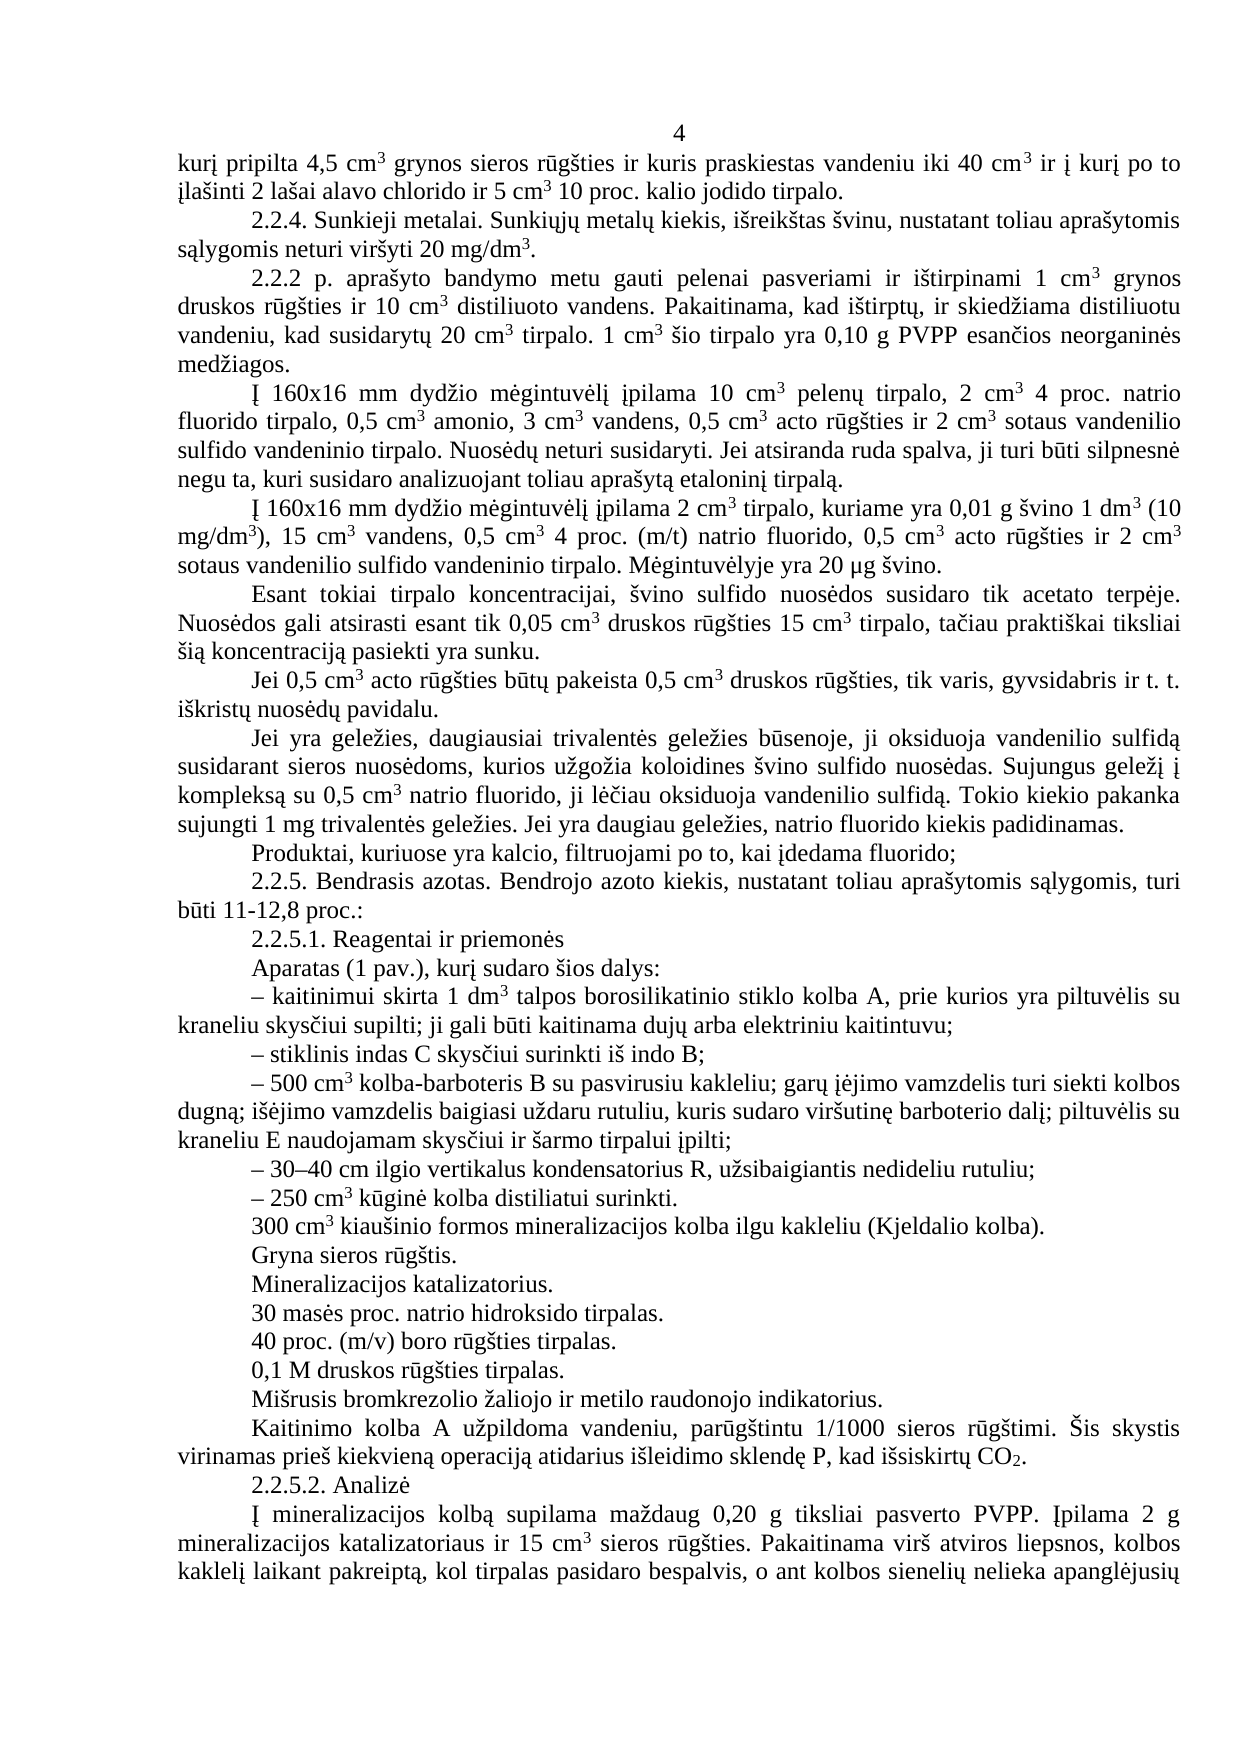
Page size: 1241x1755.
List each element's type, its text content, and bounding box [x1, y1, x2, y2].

text 0,1 M druskos rūgšties tirpalas. [177, 1355, 1181, 1384]
text Kaitinimo kolba A užpildoma vandeniu, parūgštintu 1/1000 sieros rūgštimi. Šis skystis virinamas prieš kiekvieną operaciją atidarius išleidimo sklendę P, kad išsiskirtų CO2. [177, 1413, 1181, 1470]
text Į 160x16 mm dydžio mėgintuvėlį įpilama 2 cm3 tirpalo, kuriame yra 0,01 g švino 1 dm3 (10 mg/dm3), 15 cm3 vandens, 0,5 cm3 4 proc. (m/t) natrio fluorido, 0,5 cm3 acto rūgšties ir 2 cm3 sotaus vandenilio sulfido vandeninio tirpalo. Mėgintuvėlyje yra 20 μg švino. [177, 493, 1181, 579]
text kurį pripilta 4,5 cm3 grynos sieros rūgšties ir kuris praskiestas vandeniu iki 40 cm3 ir į kurį po to įlašinti 2 lašai alavo chlorido ir 5 cm3 10 proc. kalio jodido tirpalo. [177, 148, 1181, 205]
text – 30–40 cm ilgio vertikalus kondensatorius R, užsibaigiantis nedideliu rutuliu; [177, 1154, 1181, 1183]
text 40 proc. (m/v) boro rūgšties tirpalas. [177, 1326, 1181, 1355]
text Aparatas (1 pav.), kurį sudaro šios dalys: [177, 953, 1181, 981]
text 2.2.5.1. Reagentai ir priemonės [177, 924, 1181, 953]
text Į mineralizacijos kolbą supilama maždaug 0,20 g tiksliai pasverto PVPP. Įpilama 2 g mineralizacijos katalizatoriaus ir 15 cm3 sieros rūgšties. Pakaitinama virš atviros liepsnos, kolbos kaklelį laikant pakreiptą, kol tirpalas pasidaro bespalvis, o ant kolbos sienelių nelieka apanglėjusių [177, 1499, 1181, 1585]
text Mišrusis bromkrezolio žaliojo ir metilo raudonojo indikatorius. [177, 1384, 1181, 1413]
text 30 masės proc. natrio hidroksido tirpalas. [177, 1298, 1181, 1326]
text – 250 cm3 kūginė kolba distiliatui surinkti. [177, 1183, 1181, 1211]
text – stiklinis indas C skysčiui surinkti iš indo B; [177, 1039, 1181, 1068]
text Produktai, kuriuose yra kalcio, filtruojami po to, kai įdedama fluorido; [177, 838, 1181, 866]
text – kaitinimui skirta 1 dm3 talpos borosilikatinio stiklo kolba A, prie kurios yra piltuvėlis su kraneliu skysčiui supilti; ji gali būti kaitinama dujų arba elektriniu kaitintuvu; [177, 981, 1181, 1039]
text 300 cm3 kiaušinio formos mineralizacijos kolba ilgu kakleliu (Kjeldalio kolba). [177, 1211, 1181, 1240]
text Į 160x16 mm dydžio mėgintuvėlį įpilama 10 cm3 pelenų tirpalo, 2 cm3 4 proc. natrio fluorido tirpalo, 0,5 cm3 amonio, 3 cm3 vandens, 0,5 cm3 acto rūgšties ir 2 cm3 sotaus vandenilio sulfido vandeninio tirpalo. Nuosėdų neturi susidaryti. Jei atsiranda ruda spalva, ji turi būti silpnesnė negu ta, kuri susidaro analizuojant toliau aprašytą etaloninį tirpalą. [177, 378, 1181, 493]
text 2.2.5. Bendrasis azotas. Bendrojo azoto kiekis, nustatant toliau aprašytomis sąlygomis, turi būti 11-12,8 proc.: [177, 866, 1181, 924]
text Gryna sieros rūgštis. [177, 1240, 1181, 1269]
text – 500 cm3 kolba-barboteris B su pasvirusiu kakleliu; garų įėjimo vamzdelis turi siekti kolbos dugną; išėjimo vamzdelis baigiasi uždaru rutuliu, kuris sudaro viršutinę barboterio dalį; piltuvėlis su kraneliu E naudojamam skysčiui ir šarmo tirpalui įpilti; [177, 1068, 1181, 1154]
text Jei yra geležies, daugiausiai trivalentės geležies būsenoje, ji oksiduoja vandenilio sulfidą susidarant sieros nuosėdoms, kurios užgožia koloidines švino sulfido nuosėdas. Sujungus geležį į kompleksą su 0,5 cm3 natrio fluorido, ji lėčiau oksiduoja vandenilio sulfidą. Tokio kiekio pakanka sujungti 1 mg trivalentės geležies. Jei yra daugiau geležies, natrio fluorido kiekis padidinamas. [177, 723, 1181, 838]
text 2.2.2 p. aprašyto bandymo metu gauti pelenai pasveriami ir ištirpinami 1 cm3 grynos druskos rūgšties ir 10 cm3 distiliuoto vandens. Pakaitinama, kad ištirptų, ir skiedžiama distiliuotu vandeniu, kad susidarytų 20 cm3 tirpalo. 1 cm3 šio tirpalo yra 0,10 g PVPP esančios neorganinės medžiagos. [177, 263, 1181, 378]
text Jei 0,5 cm3 acto rūgšties būtų pakeista 0,5 cm3 druskos rūgšties, tik varis, gyvsidabris ir t. t. iškristų nuosėdų pavidalu. [177, 665, 1181, 723]
text 2.2.5.2. Analizė [177, 1470, 1181, 1499]
text 2.2.4. Sunkieji metalai. Sunkiųjų metalų kiekis, išreikštas švinu, nustatant toliau aprašytomis sąlygomis neturi viršyti 20 mg/dm3. [177, 205, 1181, 263]
text Mineralizacijos katalizatorius. [177, 1269, 1181, 1298]
text Esant tokiai tirpalo koncentracijai, švino sulfido nuosėdos susidaro tik acetato terpėje. Nuosėdos gali atsirasti esant tik 0,05 cm3 druskos rūgšties 15 cm3 tirpalo, tačiau praktiškai tiksliai šią koncentraciją pasiekti yra sunku. [177, 579, 1181, 665]
